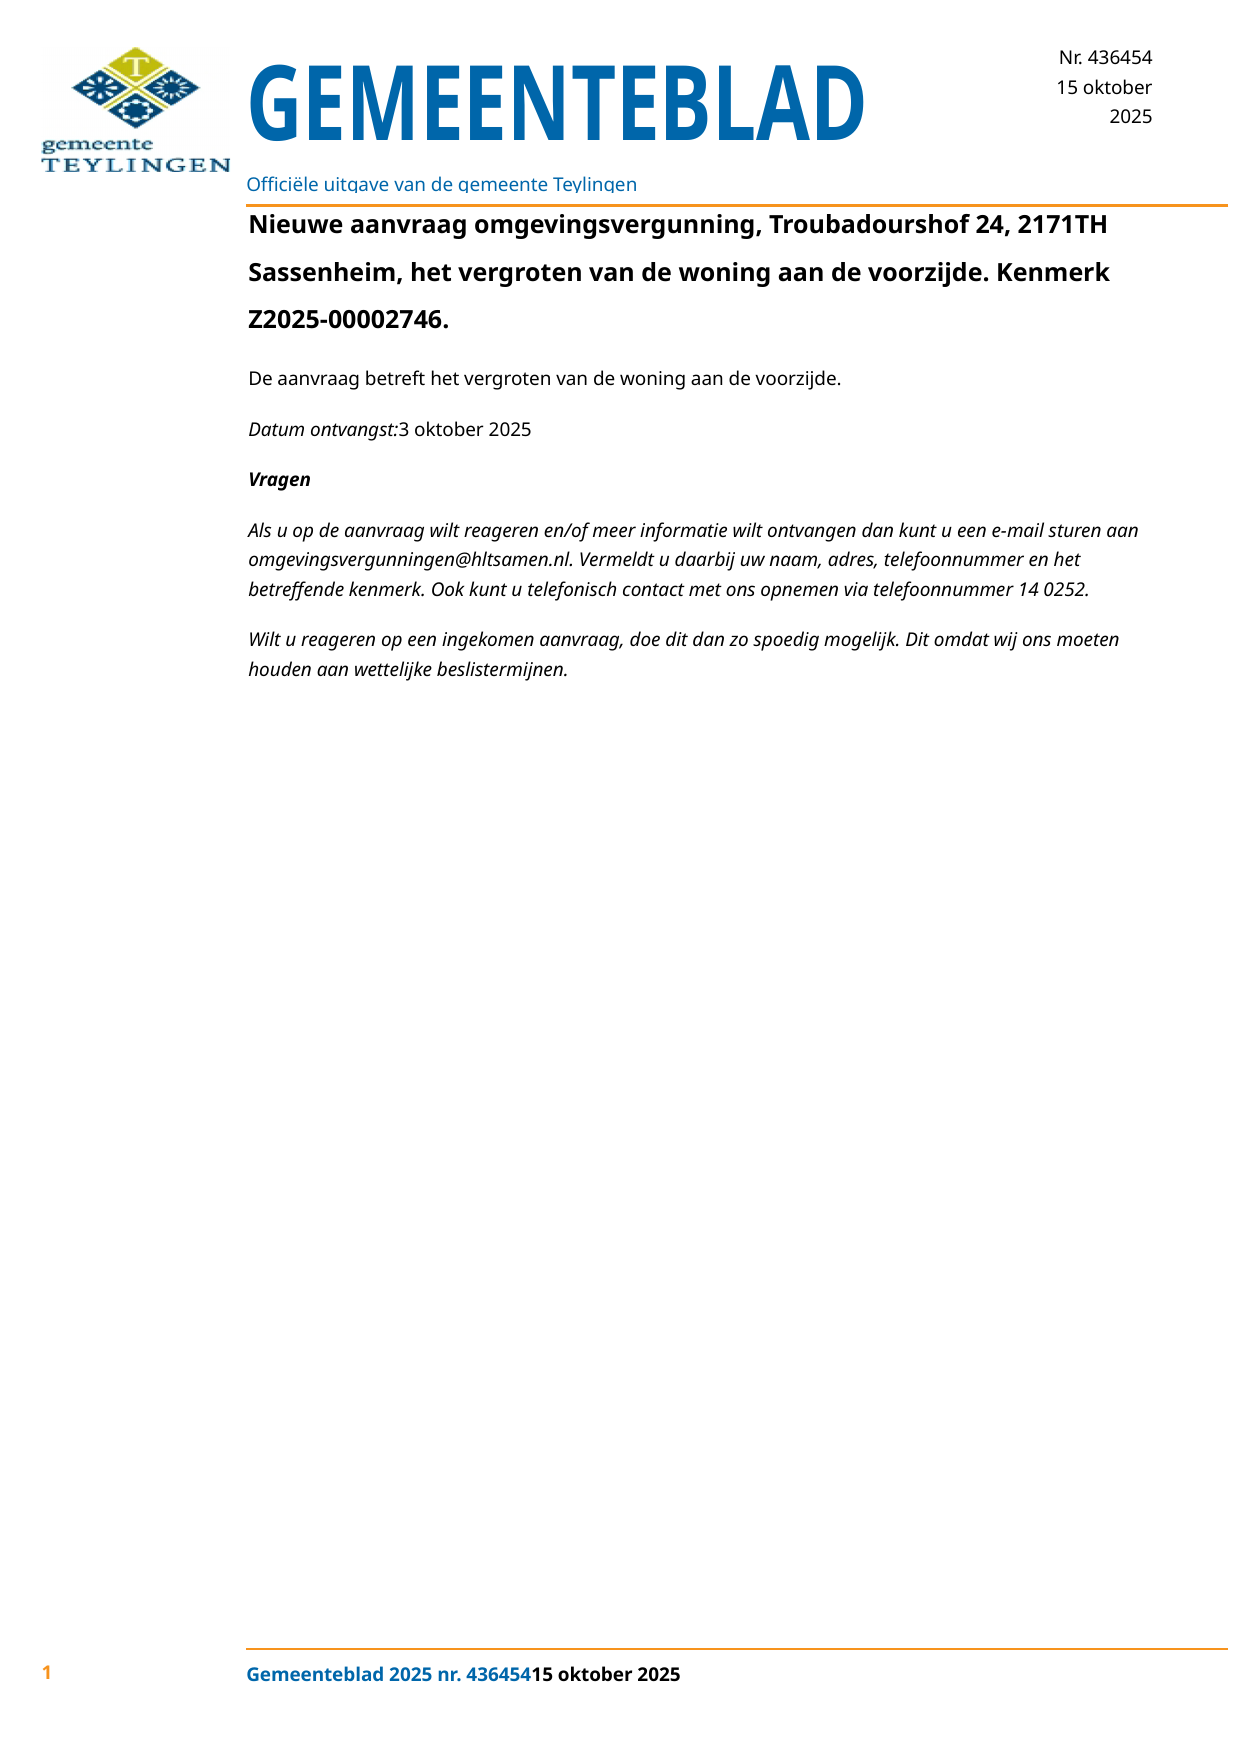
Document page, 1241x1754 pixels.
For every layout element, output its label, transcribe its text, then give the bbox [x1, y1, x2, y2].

text Datum ontvangst:3 oktober 2025 [248, 416, 1152, 442]
picture [41, 47, 231, 172]
text Nieuwe aanvraag omgevingsvergunning, Troubadourshof 24, 2171TH Sassenheim, het vergroten van de woning aan de voorzijde. Kenmerk Z2025-00002746. [248, 207, 1152, 336]
text Als u op de aanvraag wilt reageren en/of meer informatie wilt ontvangen dan kunt u een e-mail sturen aan omgevingsvergunningen@hltsamen.nl. Vermeldt u daarbij uw naam, adres, telefoonnummer en het betreffende kenmerk. Ook kunt u telefonisch contact met ons opnemen via telefoonnummer 14 0252. [248, 517, 1152, 602]
text Wilt u reageren op een ingekomen aanvraag, doe dit dan zo spoedig mogelijk. Dit omdat wij ons moeten houden aan wettelijke beslistermijnen. [248, 626, 1152, 682]
text De aanvraag betreft het vergroten van de woning aan de voorzijde. [248, 366, 1152, 391]
text Vragen [248, 466, 1152, 492]
